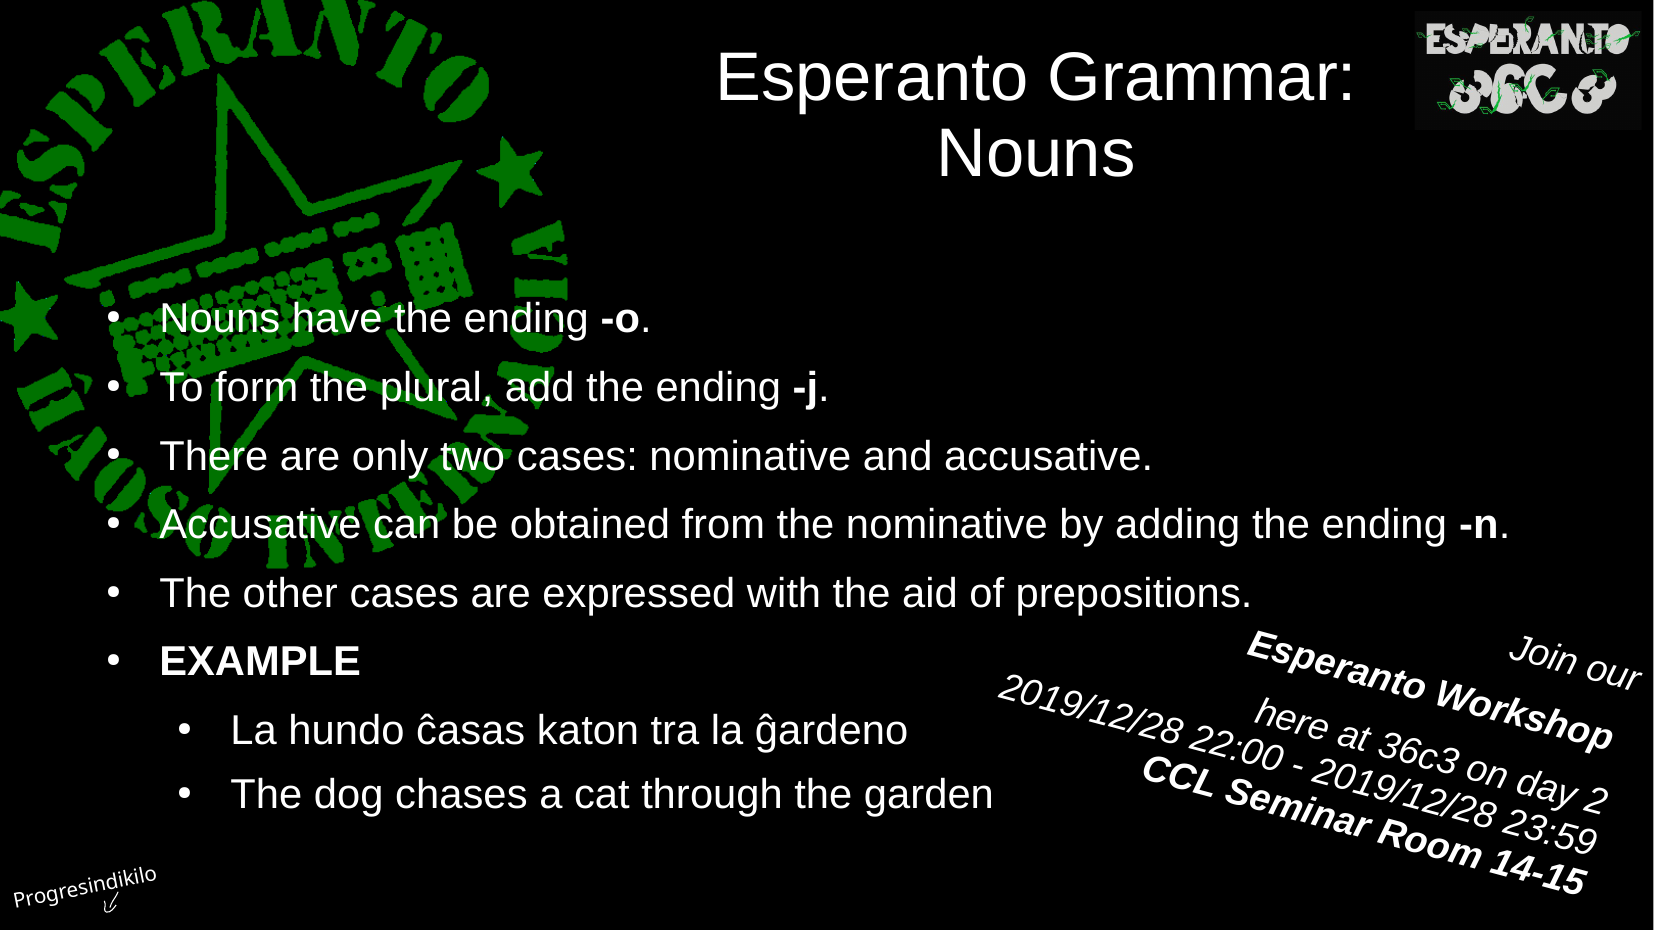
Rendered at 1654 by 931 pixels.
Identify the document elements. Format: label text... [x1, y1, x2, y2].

picture [1414, 11, 1642, 130]
list Join our Esperanto Workshop here at 36c3 on day 2 2019/12/28 22:00 - 2019/12/28 23:59 CCL Seminar Room 14-15 [876, 476, 1646, 931]
title Esperanto Grammar: Nouns [501, 37, 1571, 193]
picture [0, 0, 591, 591]
list Nouns have the ending -o. To form the plural, add the ending -j. There are only two cases: nominative and accusative. Accusative can be obtained from the nominative by adding the ending -n. The other cases are expressed with the aid of prepositions. EXAMPLE La hundo ĉasas katon tra la ĝardeno The dog chases a cat through the garden [88, 295, 1571, 886]
